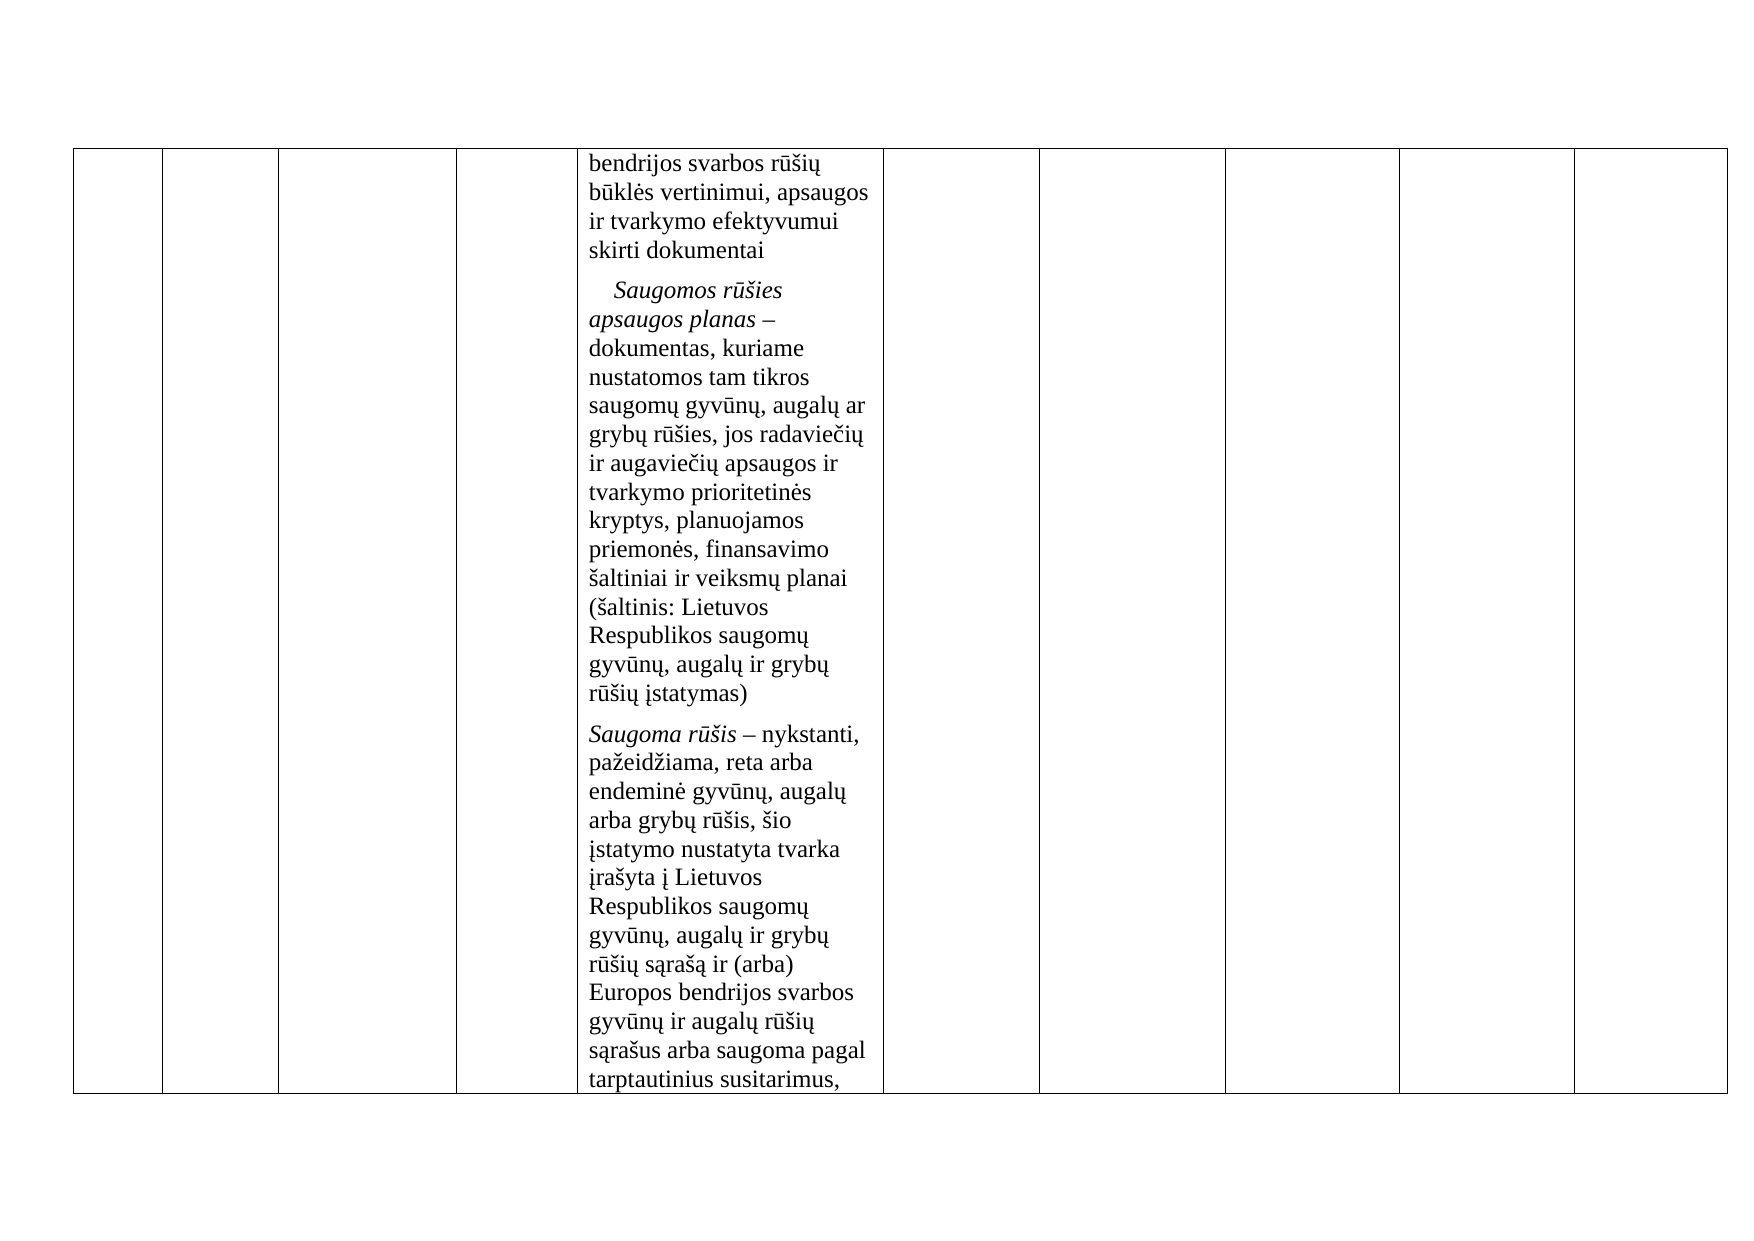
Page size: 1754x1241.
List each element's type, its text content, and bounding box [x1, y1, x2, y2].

table_cell [74, 149, 162, 1092]
table_cell [1226, 149, 1399, 1092]
table_cell [1040, 149, 1225, 1092]
table_cell [457, 149, 577, 1092]
table_cell [1575, 149, 1727, 1092]
table_cell [1400, 149, 1574, 1092]
table_cell [279, 149, 456, 1092]
table_cell [163, 149, 278, 1092]
table_cell [884, 149, 1039, 1092]
table_cell bendrijos svarbos rūšių būklės vertinimui, apsaugos ir tvarkymo efektyvumui skirti dokumentai Saugomos rūšies apsaugos planas – dokumentas, kuriame nustatomos tam tikros saugomų gyvūnų, augalų ar grybų rūšies, jos radaviečių ir augaviečių apsaugos ir tvarkymo prioritetinės kryptys, planuojamos priemonės, finansavimo šaltiniai ir veiksmų planai (šaltinis: Lietuvos Respublikos saugomų gyvūnų, augalų ir grybų rūšių įstatymas) Saugoma rūšis – nykstanti, pažeidžiama, reta arba endeminė gyvūnų, augalų arba grybų rūšis, šio įstatymo nustatyta tvarka įrašyta į Lietuvos Respublikos saugomų gyvūnų, augalų ir grybų rūšių sąrašą ir (arba) Europos bendrijos svarbos gyvūnų ir augalų rūšių sąrašus arba saugoma pagal tarptautinius susitarimus, [578, 149, 883, 1092]
